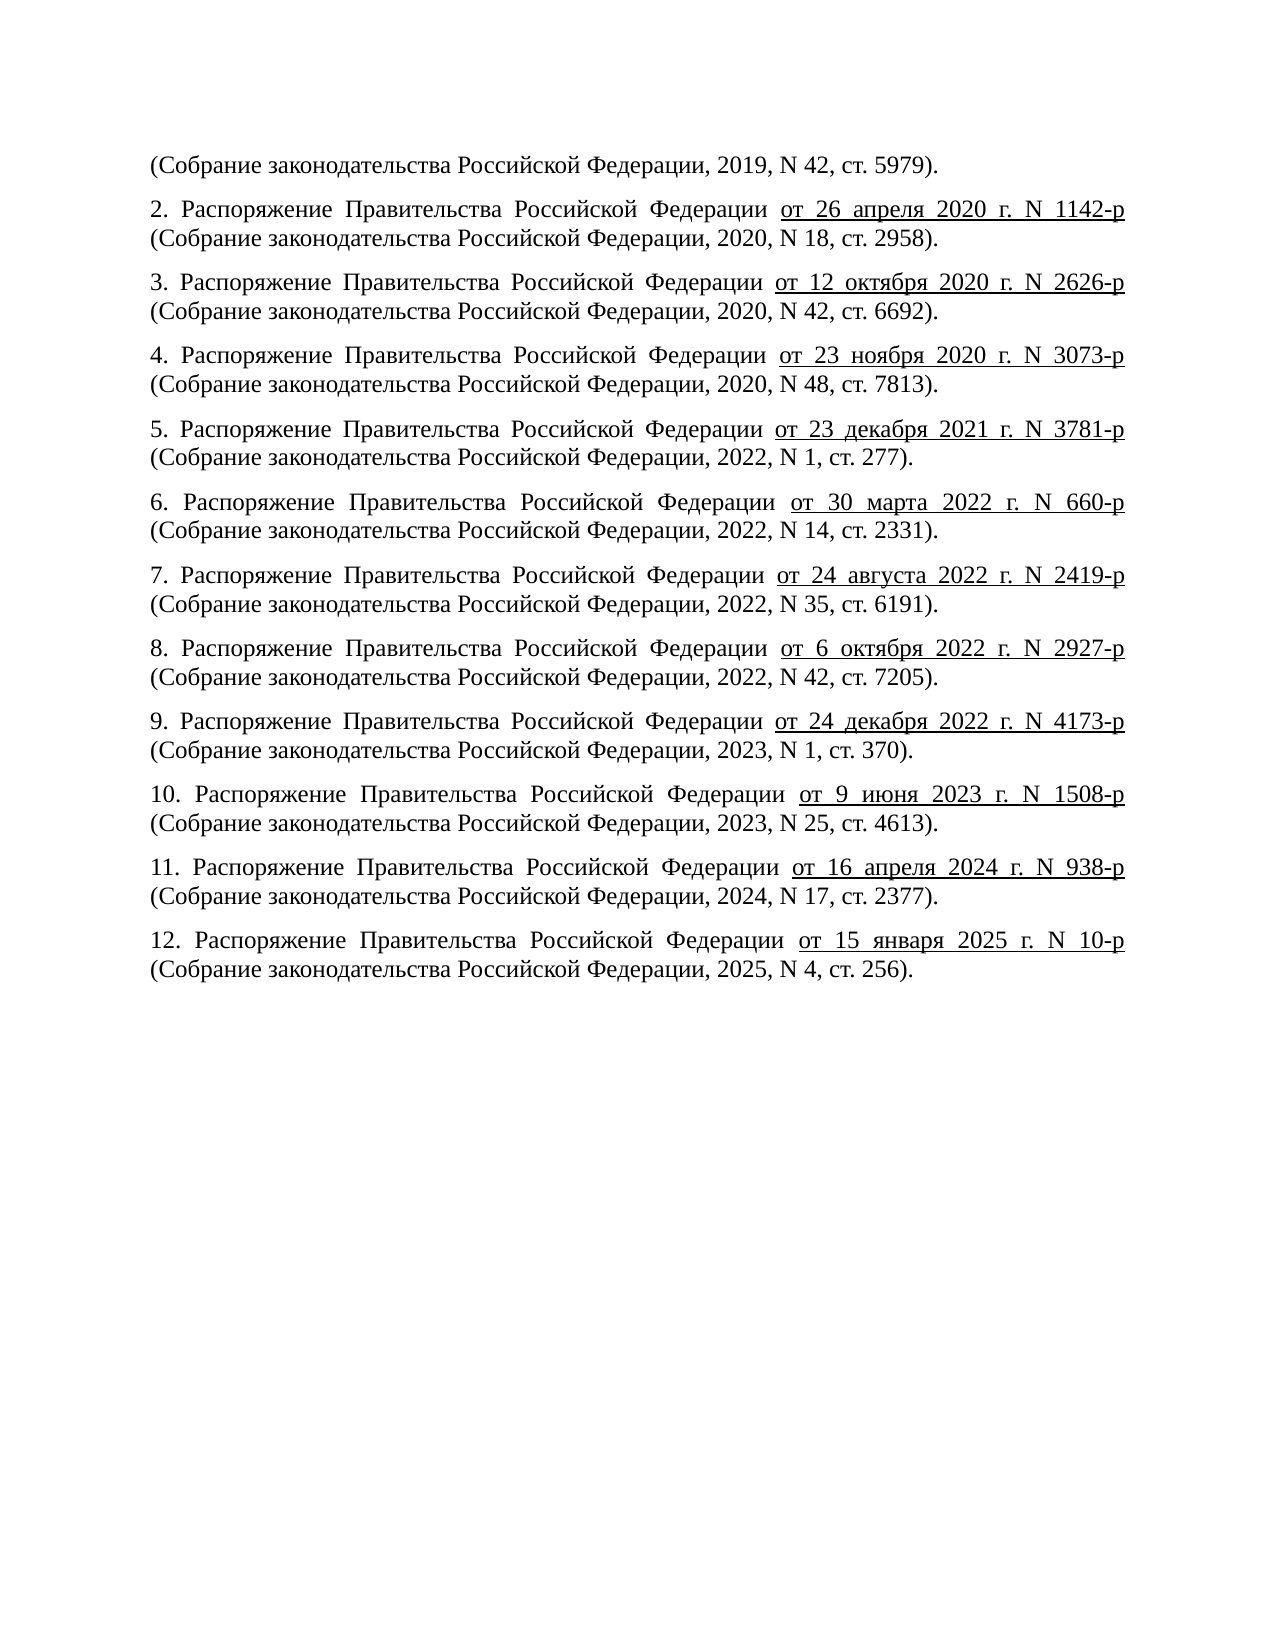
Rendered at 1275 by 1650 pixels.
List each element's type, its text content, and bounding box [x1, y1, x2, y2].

text 11. Распоряжение Правительства Российской Федерации от 16 апреля 2024 г. N 938-р (Собрание законодательства Российской Федерации, 2024, N 17, ст. 2377). [150, 852, 1125, 910]
text 3. Распоряжение Правительства Российской Федерации от 12 октября 2020 г. N 2626-р (Собрание законодательства Российской Федерации, 2020, N 42, ст. 6692). [150, 267, 1125, 325]
text 7. Распоряжение Правительства Российской Федерации от 24 августа 2022 г. N 2419-р (Собрание законодательства Российской Федерации, 2022, N 35, ст. 6191). [150, 560, 1125, 617]
text 4. Распоряжение Правительства Российской Федерации от 23 ноября 2020 г. N 3073-р (Собрание законодательства Российской Федерации, 2020, N 48, ст. 7813). [150, 341, 1125, 398]
text 9. Распоряжение Правительства Российской Федерации от 24 декабря 2022 г. N 4173-р (Собрание законодательства Российской Федерации, 2023, N 1, ст. 370). [150, 706, 1125, 764]
text 6. Распоряжение Правительства Российской Федерации от 30 марта 2022 г. N 660-р (Собрание законодательства Российской Федерации, 2022, N 14, ст. 2331). [150, 487, 1125, 544]
text 2. Распоряжение Правительства Российской Федерации от 26 апреля 2020 г. N 1142-р (Собрание законодательства Российской Федерации, 2020, N 18, ст. 2958). [150, 194, 1125, 252]
text (Собрание законодательства Российской Федерации, 2019, N 42, ст. 5979). [150, 150, 1125, 179]
text 10. Распоряжение Правительства Российской Федерации от 9 июня 2023 г. N 1508-р (Собрание законодательства Российской Федерации, 2023, N 25, ст. 4613). [150, 779, 1125, 837]
text 8. Распоряжение Правительства Российской Федерации от 6 октября 2022 г. N 2927-р (Собрание законодательства Российской Федерации, 2022, N 42, ст. 7205). [150, 633, 1125, 691]
text 5. Распоряжение Правительства Российской Федерации от 23 декабря 2021 г. N 3781-р (Собрание законодательства Российской Федерации, 2022, N 1, ст. 277). [150, 414, 1125, 471]
text 12. Распоряжение Правительства Российской Федерации от 15 января 2025 г. N 10-р (Собрание законодательства Российской Федерации, 2025, N 4, ст. 256). [150, 926, 1125, 983]
